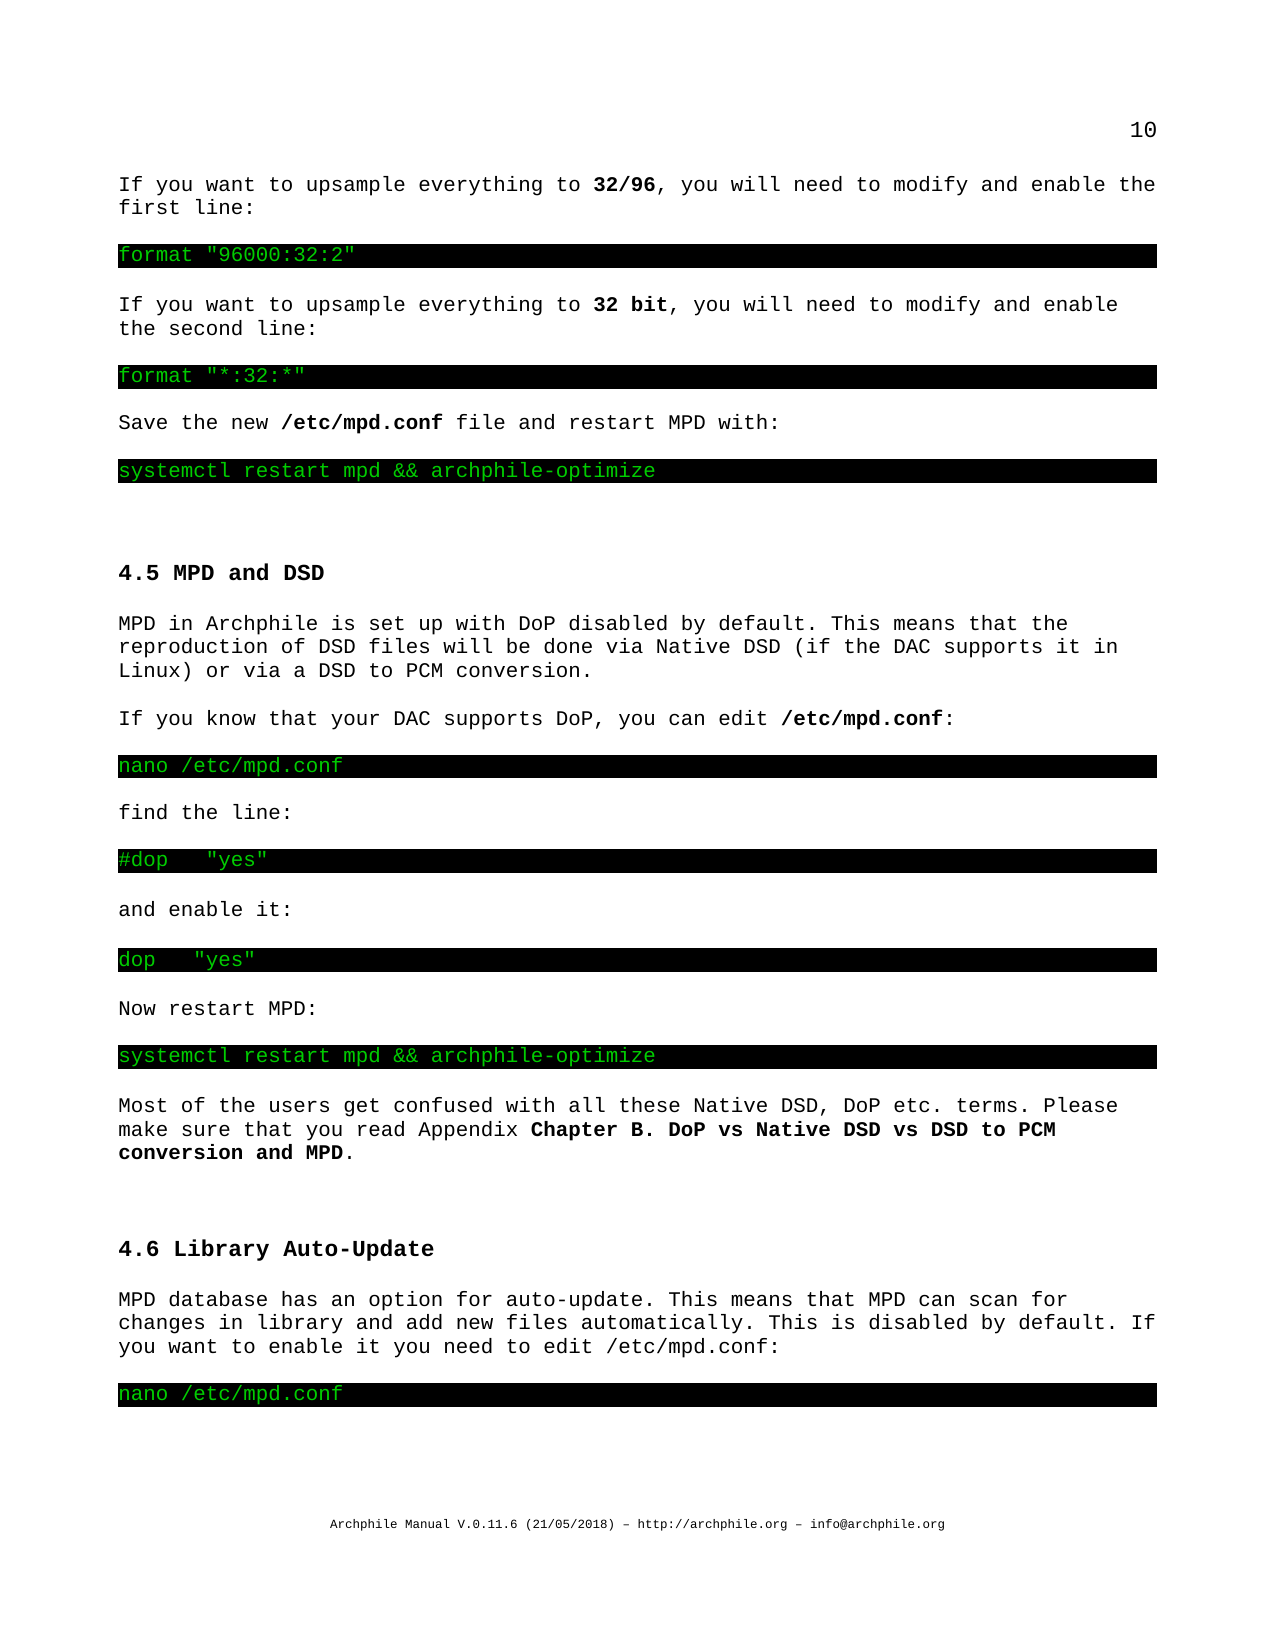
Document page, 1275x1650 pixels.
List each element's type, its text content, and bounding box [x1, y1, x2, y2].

text If you know that your DAC supports DoP, you can edit /etc/mpd.conf: [118, 707, 1157, 731]
text Most of the users get confused with all these Native DSD, DoP etc. terms. Please make sure that you read Appendix Chapter B. DoP vs Native DSD vs DSD to PCM conversion and MPD. [118, 1095, 1157, 1166]
text MPD in Archphile is set up with DoP disabled by default. This means that the reproduction of DSD files will be done via Native DSD (if the DAC supports it in Linux) or via a DSD to PCM conversion. [118, 613, 1157, 684]
text If you want to upsample everything to 32 bit, you will need to modify and enable the second line: [118, 294, 1157, 341]
text Save the new /etc/mpd.conf file and restart MPD with: [118, 412, 1157, 436]
text format "*:32:*" [118, 365, 1157, 389]
text and enable it: [118, 899, 1157, 923]
text 4.6 Library Auto-Update [118, 1237, 1157, 1263]
text systemctl restart mpd && archphile-optimize [118, 459, 1157, 483]
text systemctl restart mpd && archphile-optimize [118, 1045, 1157, 1069]
text 4.5 MPD and DSD [118, 561, 1157, 587]
text find the line: [118, 802, 1157, 826]
text dop "yes" [118, 948, 1157, 972]
text MPD database has an option for auto-update. This means that MPD can scan for changes in library and add new files automatically. This is disabled by default. If you want to enable it you need to edit /etc/mpd.conf: [118, 1289, 1157, 1360]
text nano /etc/mpd.conf [118, 1383, 1157, 1407]
text #dop "yes" [118, 849, 1157, 873]
text If you want to upsample everything to 32/96, you will need to modify and enable the first line: [118, 173, 1157, 221]
text Now restart MPD: [118, 998, 1157, 1022]
text format "96000:32:2" [118, 244, 1157, 268]
text nano /etc/mpd.conf [118, 755, 1157, 778]
